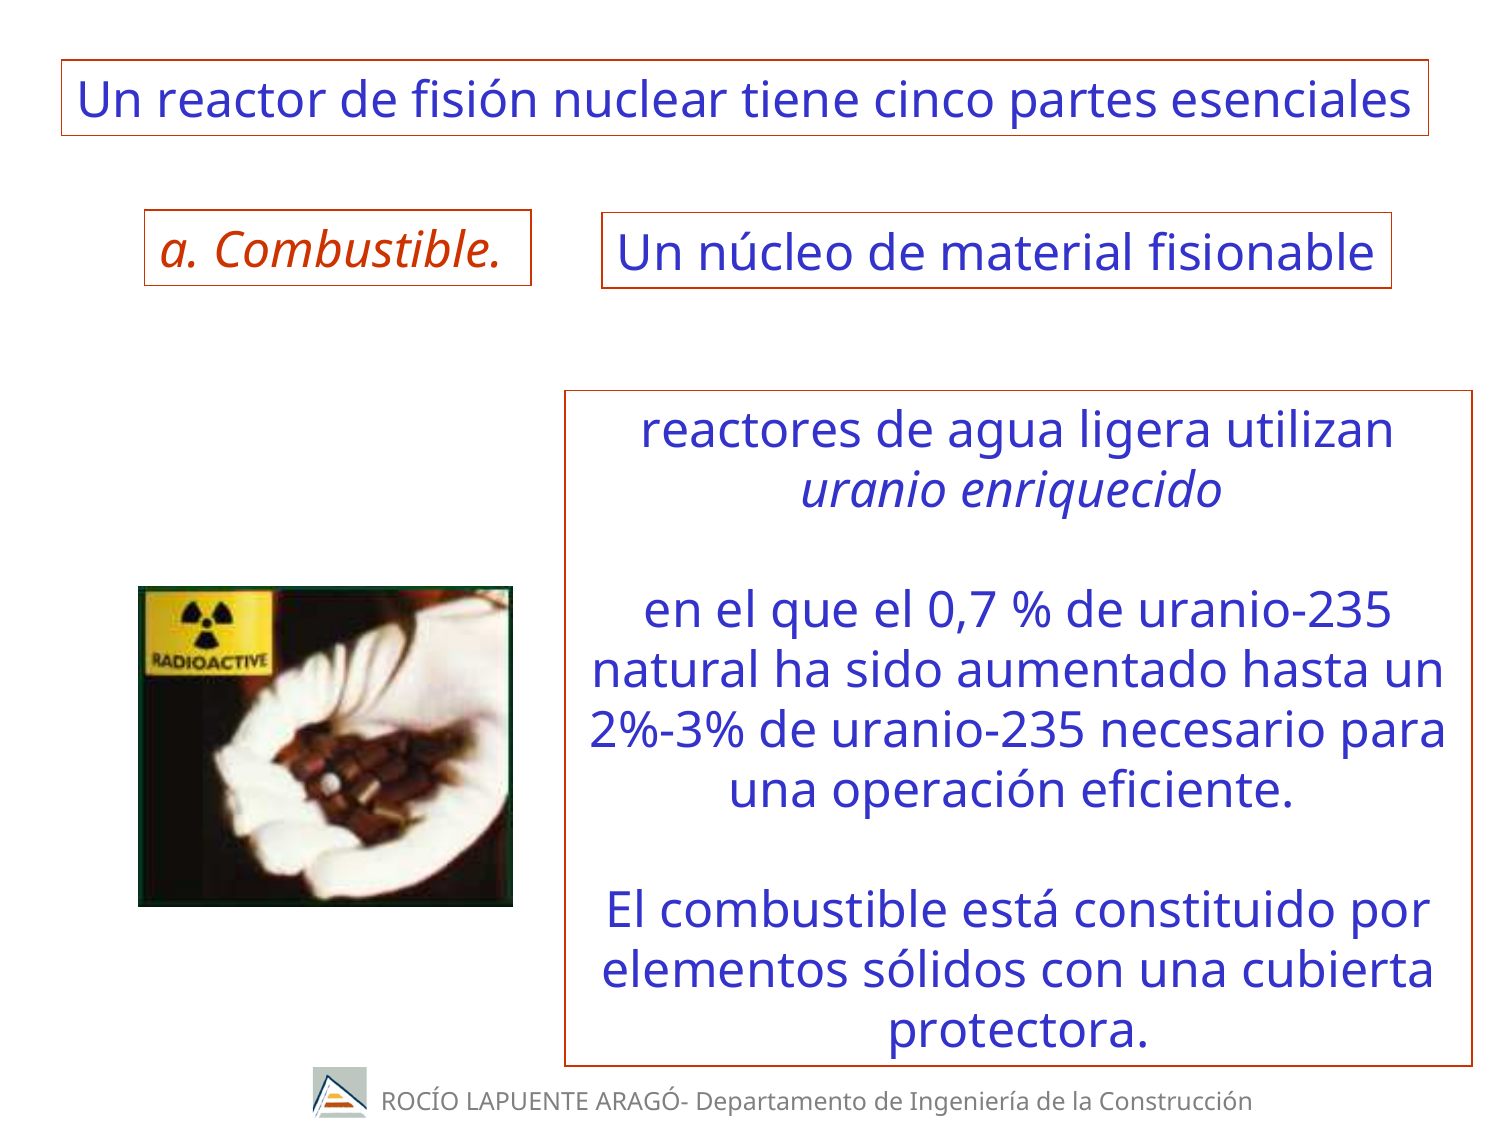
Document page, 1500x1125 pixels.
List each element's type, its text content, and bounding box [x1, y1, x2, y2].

text_box reactores de agua ligera utilizan uranio enriquecido en el que el 0,7 % de uranio-235 natural ha sido aumentado hasta un 2%-3% de uranio-235 necesario para una operación eficiente. El combustible está constituido por elementos sólidos con una cubierta protectora. [565, 390, 1473, 1066]
text_box Un reactor de fisión nuclear tiene cinco partes esenciales [61, 60, 1429, 136]
text_box a. Combustible. [144, 210, 532, 286]
picture [138, 586, 513, 907]
text_box Un núcleo de material fisionable [601, 212, 1392, 289]
